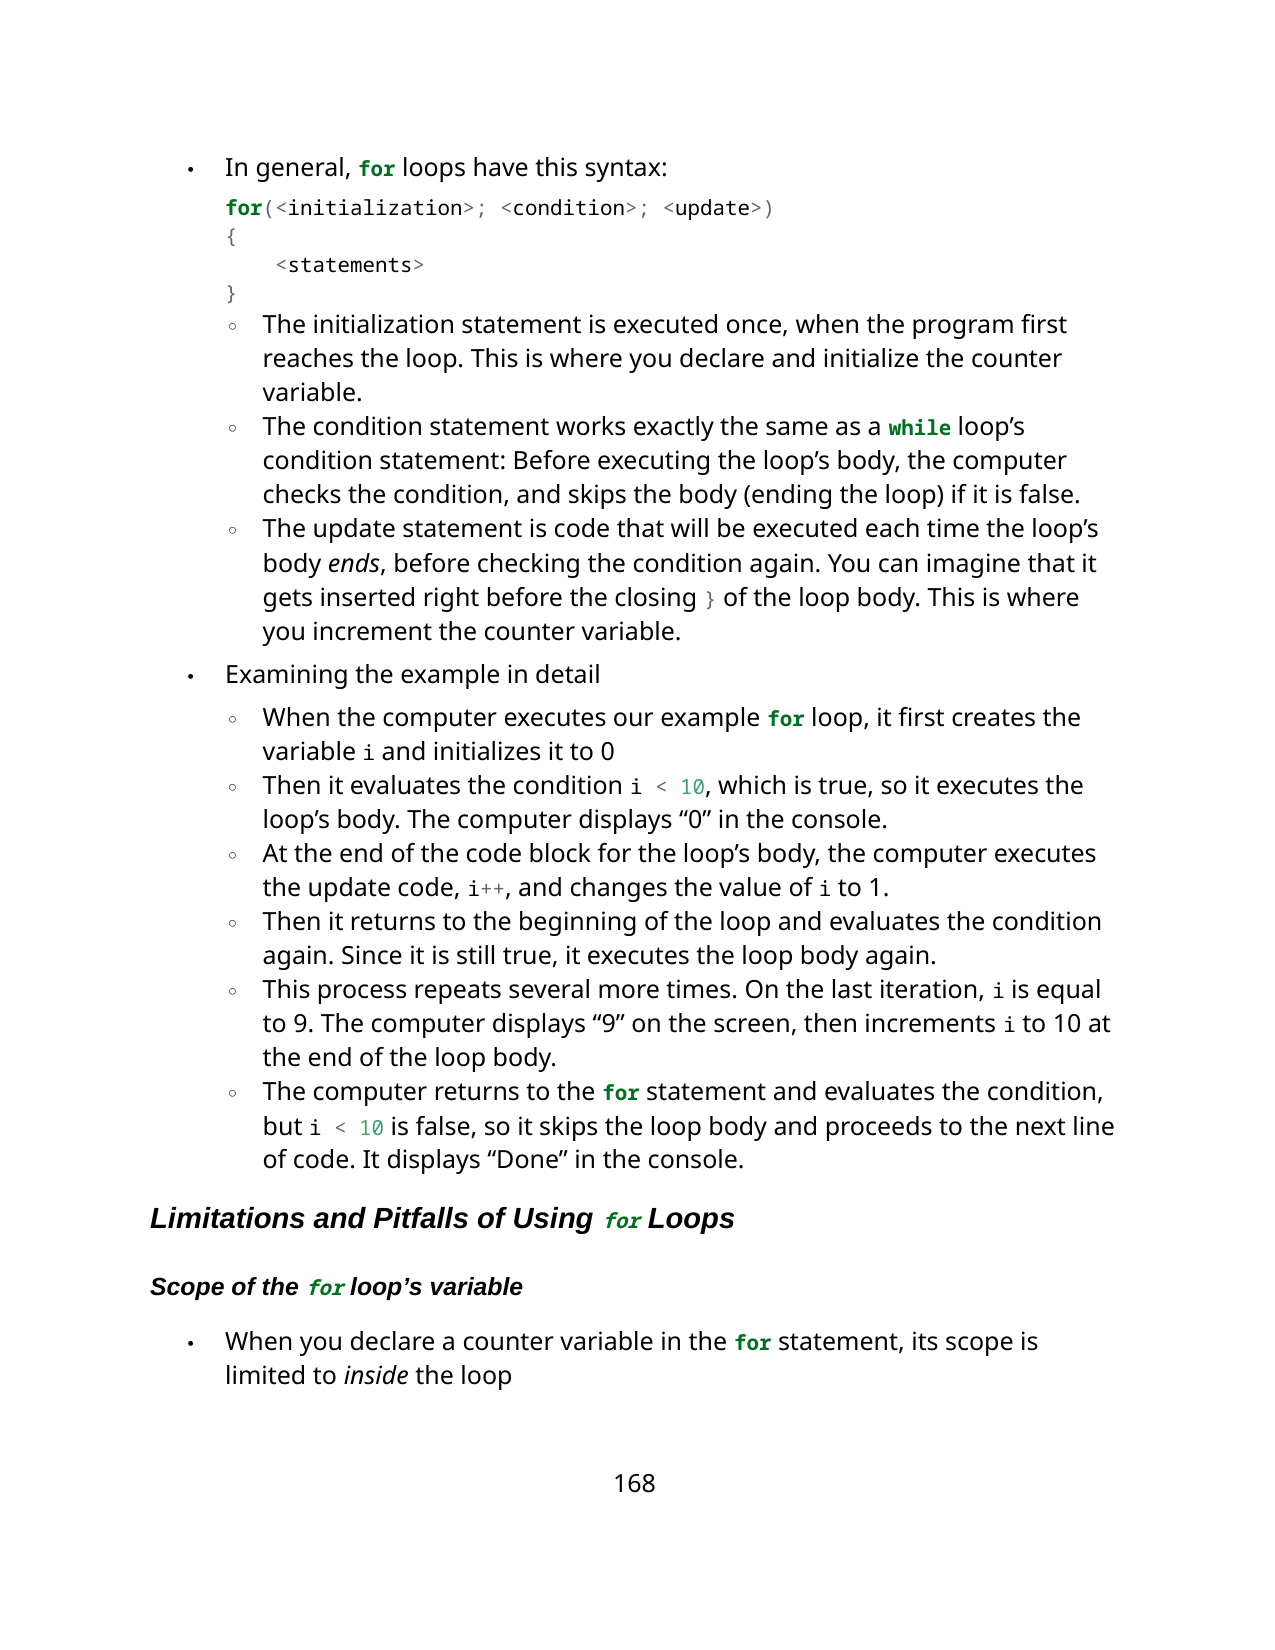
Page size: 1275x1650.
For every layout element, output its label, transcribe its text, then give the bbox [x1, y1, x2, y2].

list The condition statement works exactly the same as a while loop’s condition statement: Before executing the loop’s body, the computer checks the condition, and skips the body (ending the loop) if it is false. [225, 409, 1125, 511]
list When you declare a counter variable in the for statement, its scope is limited to inside the loop [187, 1323, 1125, 1391]
list In general, for loops have this syntax: [187, 150, 1125, 184]
list The computer returns to the for statement and evaluates the condition, but i < 10 is false, so it skips the loop body and proceeds to the next line of code. It displays “Done” in the console. [225, 1074, 1125, 1176]
list At the end of the code block for the loop’s body, the computer executes the update code, i++, and changes the value of i to 1. [225, 836, 1125, 904]
list { [187, 221, 1125, 250]
list Then it evaluates the condition i < 10, which is true, so it executes the loop’s body. The computer displays “0” in the console. [225, 767, 1125, 836]
list The update statement is code that will be executed each time the loop’s body ends, before checking the condition again. You can imagine that it gets inserted right before the closing } of the loop body. This is where you increment the counter variable. [225, 511, 1125, 647]
list When the computer executes our example for loop, it first creates the variable i and initializes it to 0 [225, 699, 1125, 767]
list Then it returns to the beginning of the loop and evaluates the condition again. Since it is still true, it executes the loop body again. [225, 904, 1125, 972]
list for(<initialization>; <condition>; <update>) [187, 193, 1125, 221]
list } [187, 278, 1125, 307]
list The initialization statement is executed once, when the program first reaches the loop. This is where you declare and initialize the counter variable. [225, 307, 1125, 409]
list <statements> [187, 250, 1125, 278]
list Examining the example in detail [187, 656, 1125, 690]
subtitle Limitations and Pitfalls of Using for Loops [150, 1201, 1125, 1235]
subtitle Scope of the for loop’s variable [150, 1272, 1125, 1302]
list This process repeats several more times. On the last iteration, i is equal to 9. The computer displays “9” on the screen, then increments i to 10 at the end of the loop body. [225, 972, 1125, 1074]
